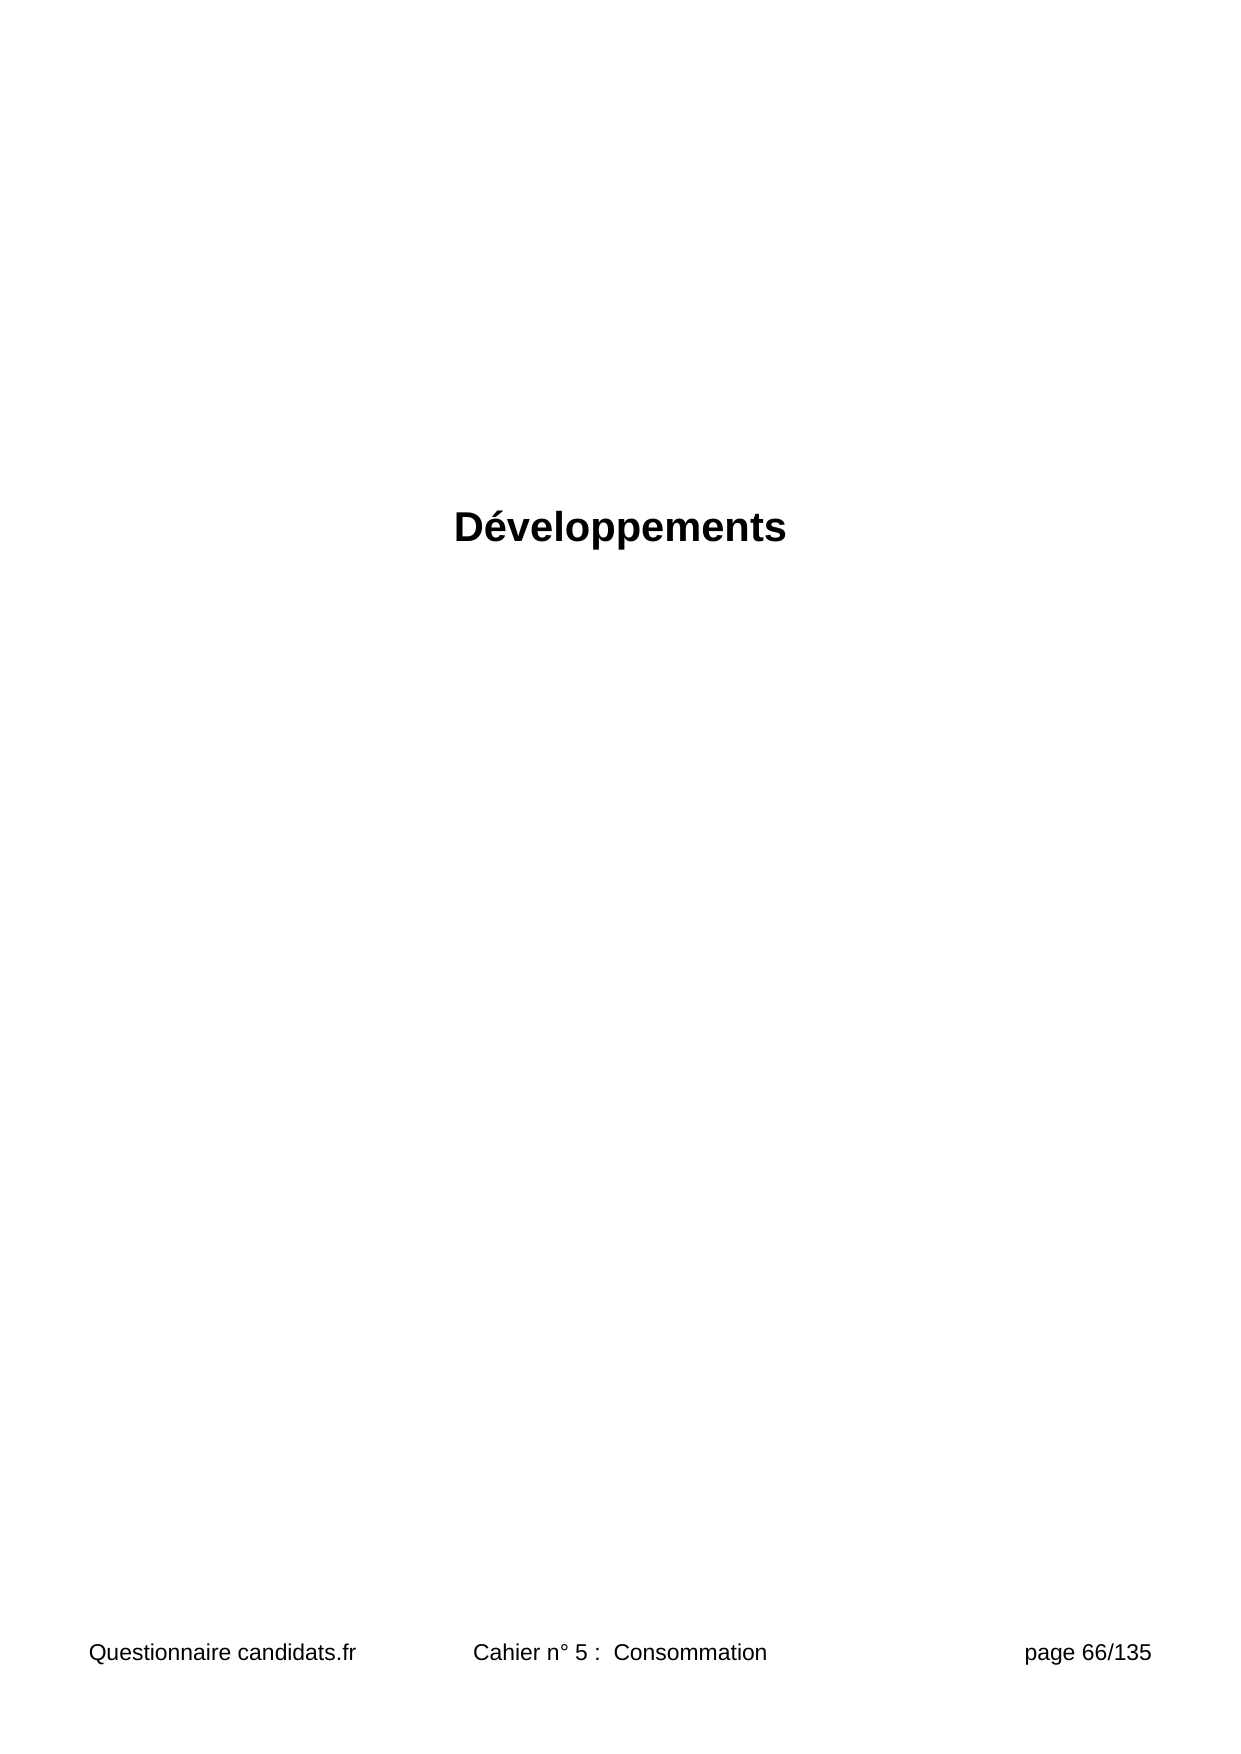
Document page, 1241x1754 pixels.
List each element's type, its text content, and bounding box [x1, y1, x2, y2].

subtitle Développements [88, 504, 1152, 550]
